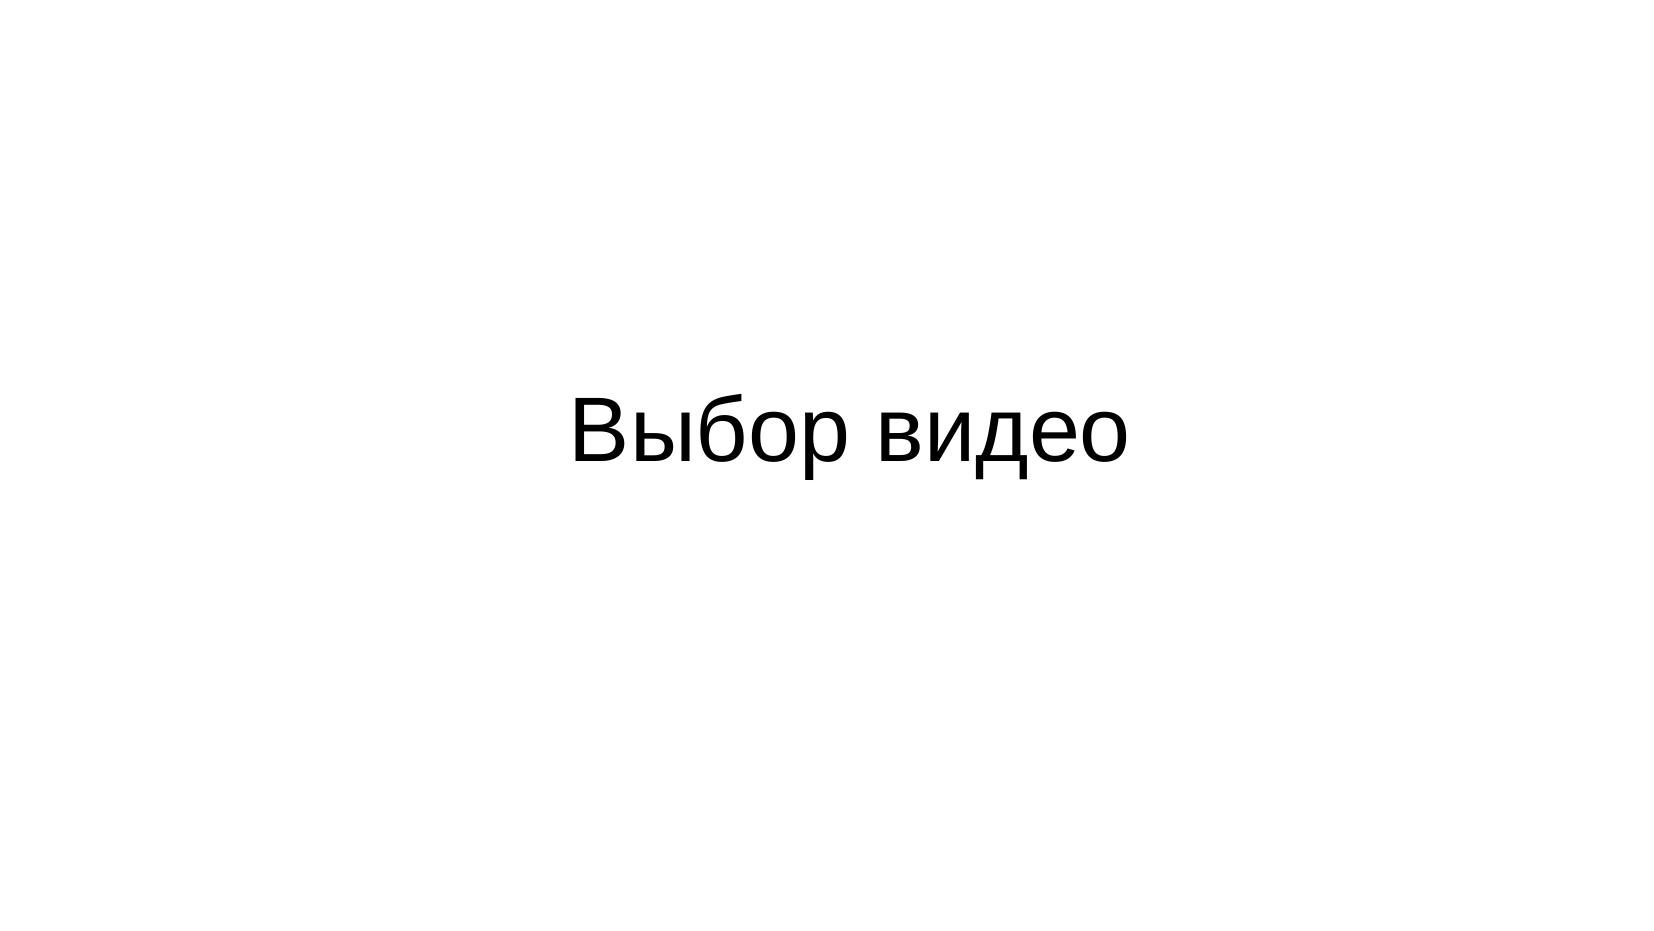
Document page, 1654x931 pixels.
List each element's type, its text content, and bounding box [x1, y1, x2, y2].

title Выбор видео [106, 346, 1595, 502]
